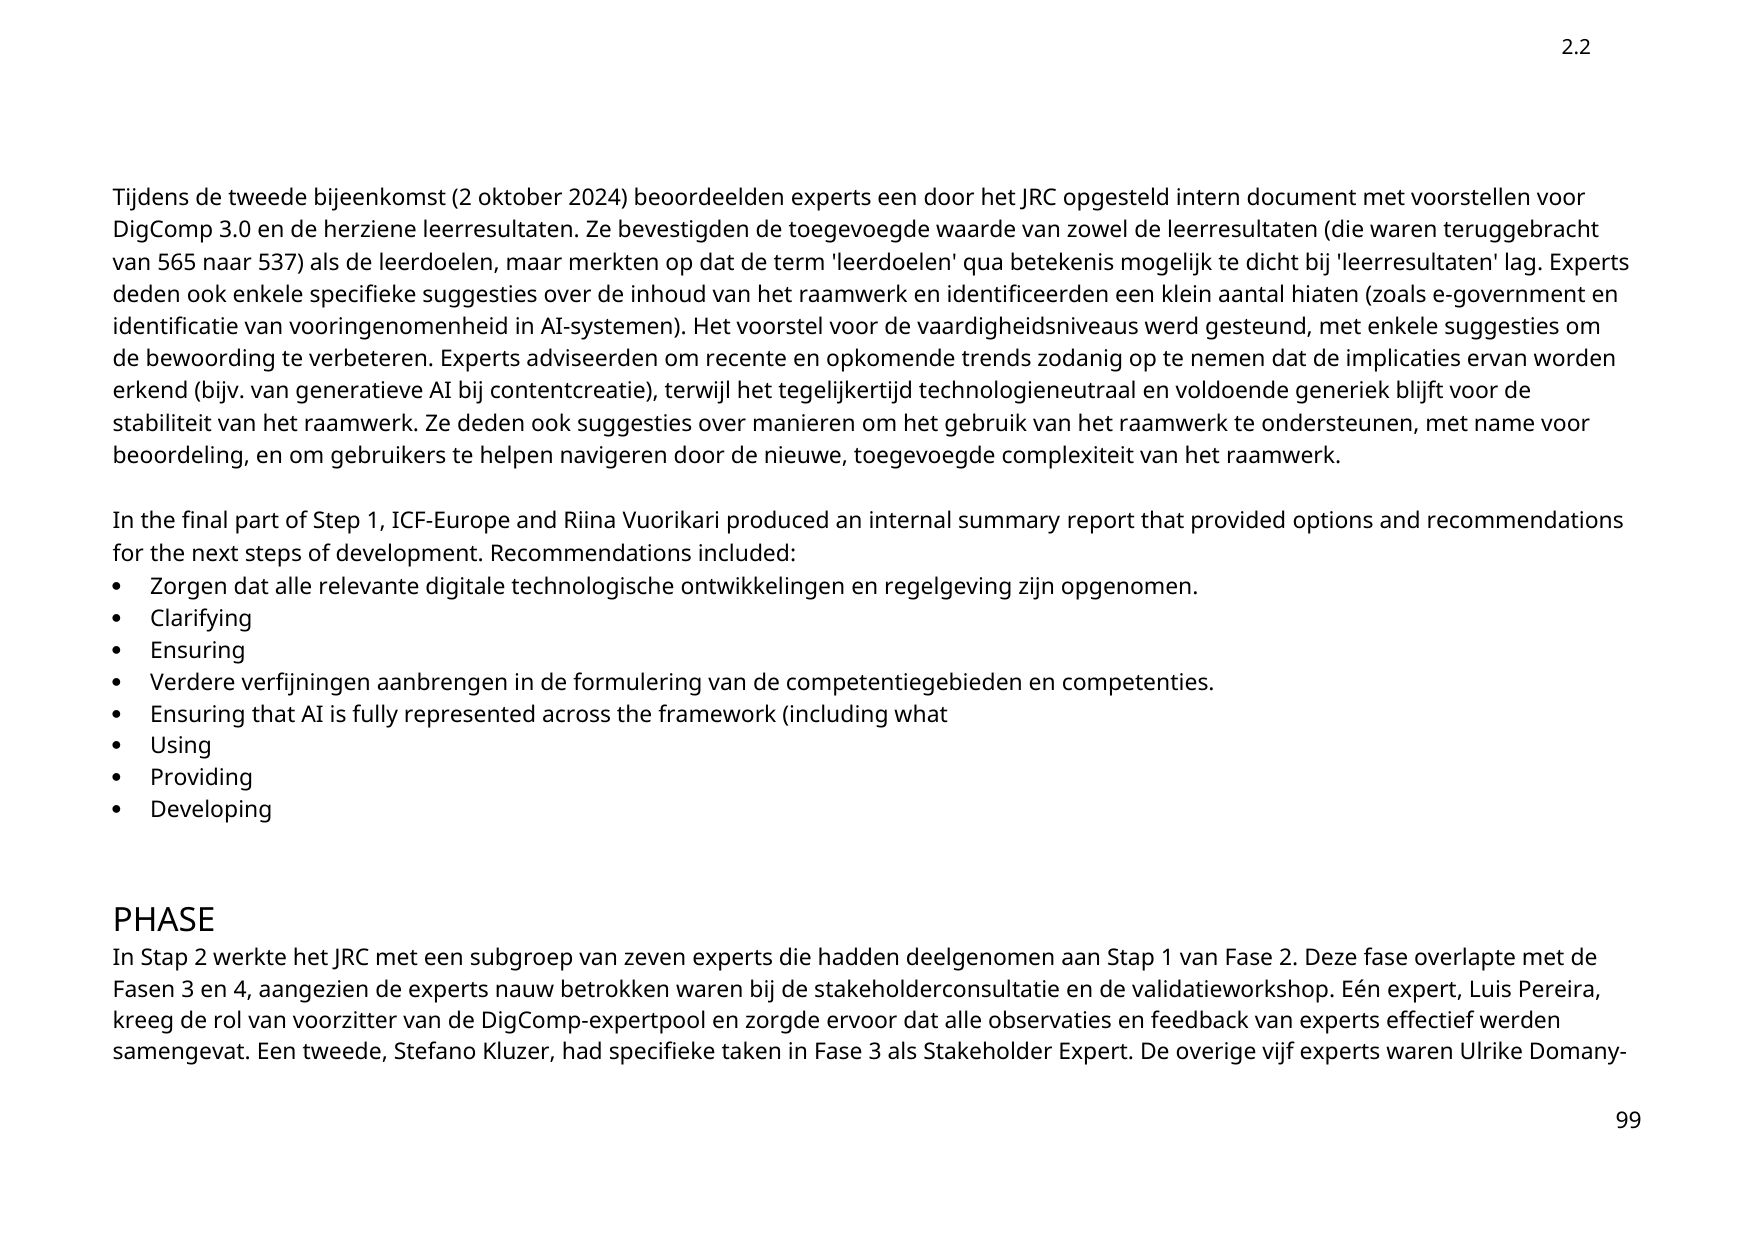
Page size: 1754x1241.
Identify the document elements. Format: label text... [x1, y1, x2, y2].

list Ensuring [112, 634, 1641, 665]
list Developing [112, 793, 1641, 824]
text Tijdens de tweede bijeenkomst (2 oktober 2024) beoordeelden experts een door het JRC opgesteld intern document met voorstellen voor DigComp 3.0 en de herziene leerresultaten. Ze bevestigden de toegevoegde waarde van zowel de leerresultaten (die waren teruggebracht van 565 naar 537) als de leerdoelen, maar merkten op dat de term 'leerdoelen' qua betekenis mogelijk te dicht bij 'leerresultaten' lag. Experts deden ook enkele specifieke suggesties over de inhoud van het raamwerk en identificeerden een klein aantal hiaten (zoals e-government en identificatie van vooringenomenheid in AI-systemen). Het voorstel voor de vaardigheidsniveaus werd gesteund, met enkele suggesties om de bewoording te verbeteren. Experts adviseerden om recente en opkomende trends zodanig op te nemen dat de implicaties ervan worden erkend (bijv. van generatieve AI bij contentcreatie), terwijl het tegelijkertijd technologieneutraal en voldoende generiek blijft voor de stabiliteit van het raamwerk. Ze deden ook suggesties over manieren om het gebruik van het raamwerk te ondersteunen, met name voor beoordeling, en om gebruikers te helpen navigeren door de nieuwe, toegevoegde complexiteit van het raamwerk. [112, 181, 1634, 470]
subtitle PHASE [112, 896, 1641, 941]
text In Stap 2 werkte het JRC met een subgroep van zeven experts die hadden deelgenomen aan Stap 1 van Fase 2. Deze fase overlapte met de Fasen 3 en 4, aangezien de experts nauw betrokken waren bij de stakeholderconsultatie en de validatieworkshop. Eén expert, Luis Pereira, kreeg de rol van voorzitter van de DigComp-expertpool en zorgde ervoor dat alle observaties en feedback van experts effectief werden samengevat. Een tweede, Stefano Kluzer, had specifieke taken in Fase 3 als Stakeholder Expert. De overige vijf experts waren Ulrike Domany- [112, 941, 1641, 1066]
list Verdere verfijningen aanbrengen in de formulering van de competentiegebieden en competenties. [112, 666, 1641, 697]
list Ensuring that AI is fully represented across the framework (including what [112, 697, 1641, 729]
list Using [112, 729, 1641, 761]
text In the final part of Step 1, ICF-Europe and Riina Vuorikari produced an internal summary report that provided options and recommendations for the next steps of development. Recommendations included: [112, 504, 1625, 568]
list Clarifying [112, 602, 1641, 633]
list Zorgen dat alle relevante digitale technologische ontwikkelingen en regelgeving zijn opgenomen. [112, 570, 1641, 601]
list Providing [112, 761, 1641, 792]
